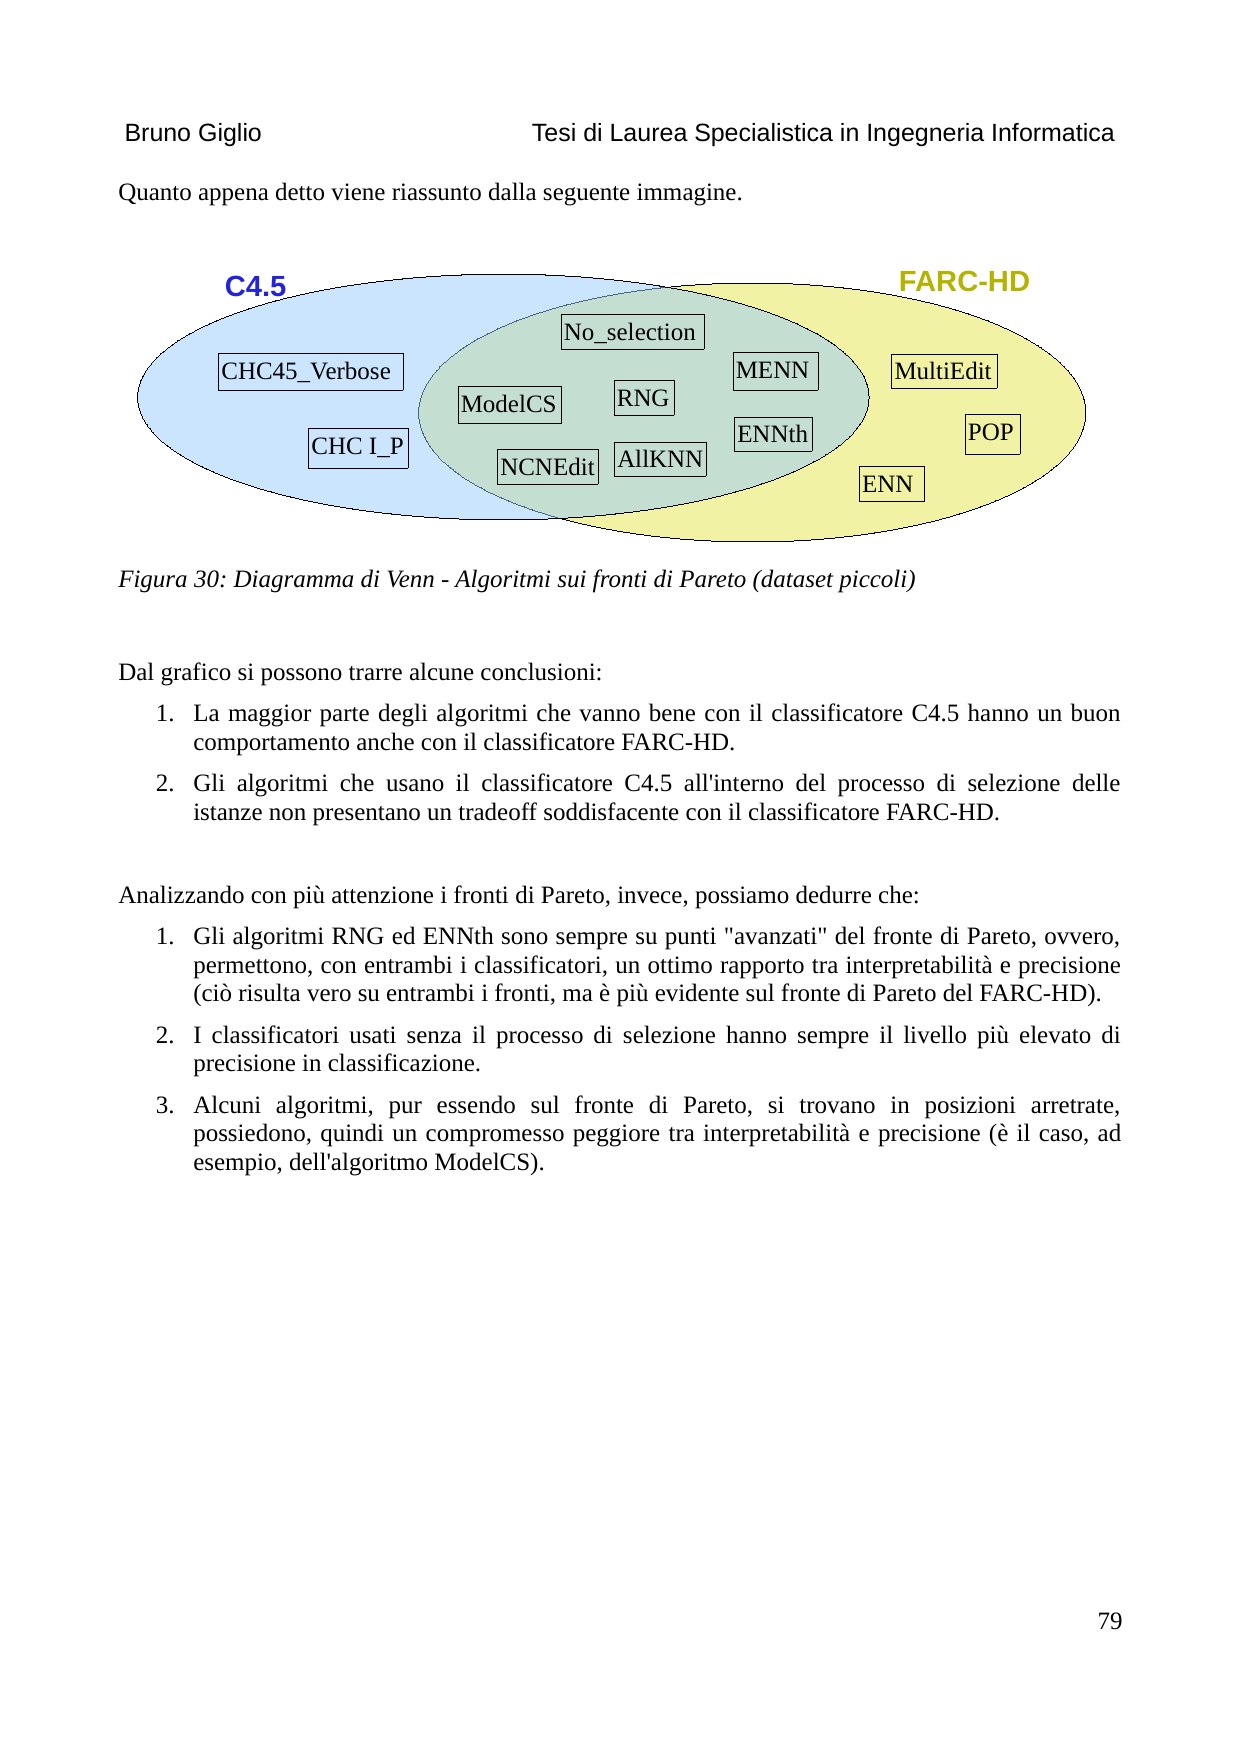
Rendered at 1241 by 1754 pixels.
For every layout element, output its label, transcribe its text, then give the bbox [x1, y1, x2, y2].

text Analizzando con più attenzione i fronti di Pareto, invece, possiamo dedurre che: [118, 880, 1122, 908]
text MENN [736, 355, 815, 383]
text CHC I_P [311, 431, 405, 460]
text No_selection [564, 317, 701, 346]
text RNG [617, 383, 671, 412]
text AllKNN [617, 444, 703, 473]
text ENN [862, 469, 921, 498]
text MultiEdit [894, 356, 994, 385]
list Gli algoritmi che usano il classificatore C4.5 all'interno del processo di selezione delle istanze non presentano un tradeoff soddisfacente con il classificatore FARC-HD. [156, 768, 1122, 826]
text C4.5 [224, 269, 289, 302]
text Dal grafico si possono trarre alcune conclusioni: [118, 657, 1122, 686]
text Quanto appena detto viene riassunto dalla seguente immagine. [118, 177, 1122, 206]
text Figura 30: Diagramma di Venn - Algoritmi sui fronti di Pareto (dataset piccoli) [118, 564, 1122, 593]
text NCNEdit [500, 452, 595, 481]
text FARC-HD [899, 264, 1037, 298]
list Gli algoritmi RNG ed ENNth sono sempre su punti "avanzati" del fronte di Pareto, ovvero, permettono, con entrambi i classificatori, un ottimo rapporto tra interpretabilità e precisione (ciò risulta vero su entrambi i fronti, ma è più evidente sul fronte di Pareto del FARC-HD). [156, 921, 1122, 1007]
text POP [968, 417, 1017, 446]
list Alcuni algoritmi, pur essendo sul fronte di Pareto, si trovano in posizioni arretrate, possiedono, quindi un compromesso peggiore tra interpretabilità e precisione (è il caso, ad esempio, dell'algoritmo ModelCS). [156, 1090, 1122, 1176]
list La maggior parte degli algoritmi che vanno bene con il classificatore C4.5 hanno un buon comportamento anche con il classificatore FARC-HD. [156, 698, 1122, 756]
text CHC45_Verbose [221, 356, 400, 384]
list I classificatori usati senza il processo di selezione hanno sempre il livello più elevato di precisione in classificazione. [156, 1020, 1122, 1077]
text ModelCS [461, 389, 558, 418]
text ENNth [737, 419, 809, 448]
